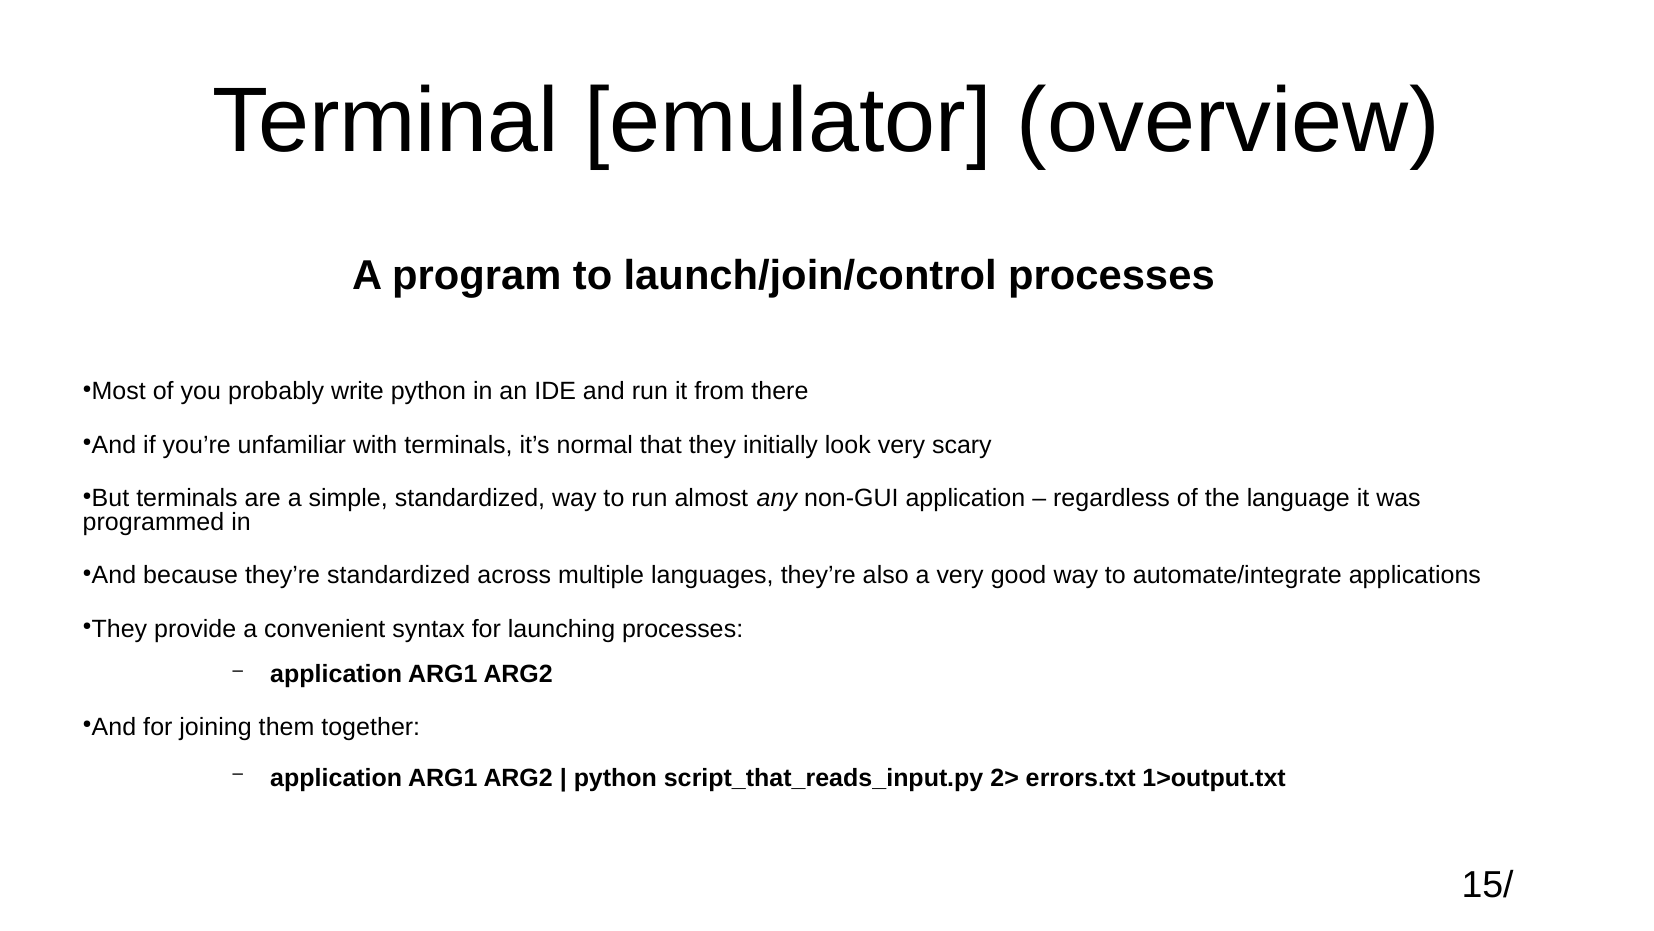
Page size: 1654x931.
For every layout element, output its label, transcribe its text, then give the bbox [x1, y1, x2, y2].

title Terminal [emulator] (overview) [82, 37, 1571, 193]
list A program to launch/join/control processes Most of you probably write python in an IDE and run it from there And if you’re unfamiliar with terminals, it’s normal that they initially look very scary But terminals are a simple, standardized, way to run almost any non-GUI application – regardless of the language it was programmed in And because they’re standardized across multiple languages, they’re also a very good way to automate/integrate applications They provide a convenient syntax for launching processes: application ARG1 ARG2 And for joining them together: application ARG1 ARG2 | python script_that_reads_input.py 2> errors.txt 1>output.txt [82, 257, 1571, 798]
text_box / [1446, 856, 1625, 931]
